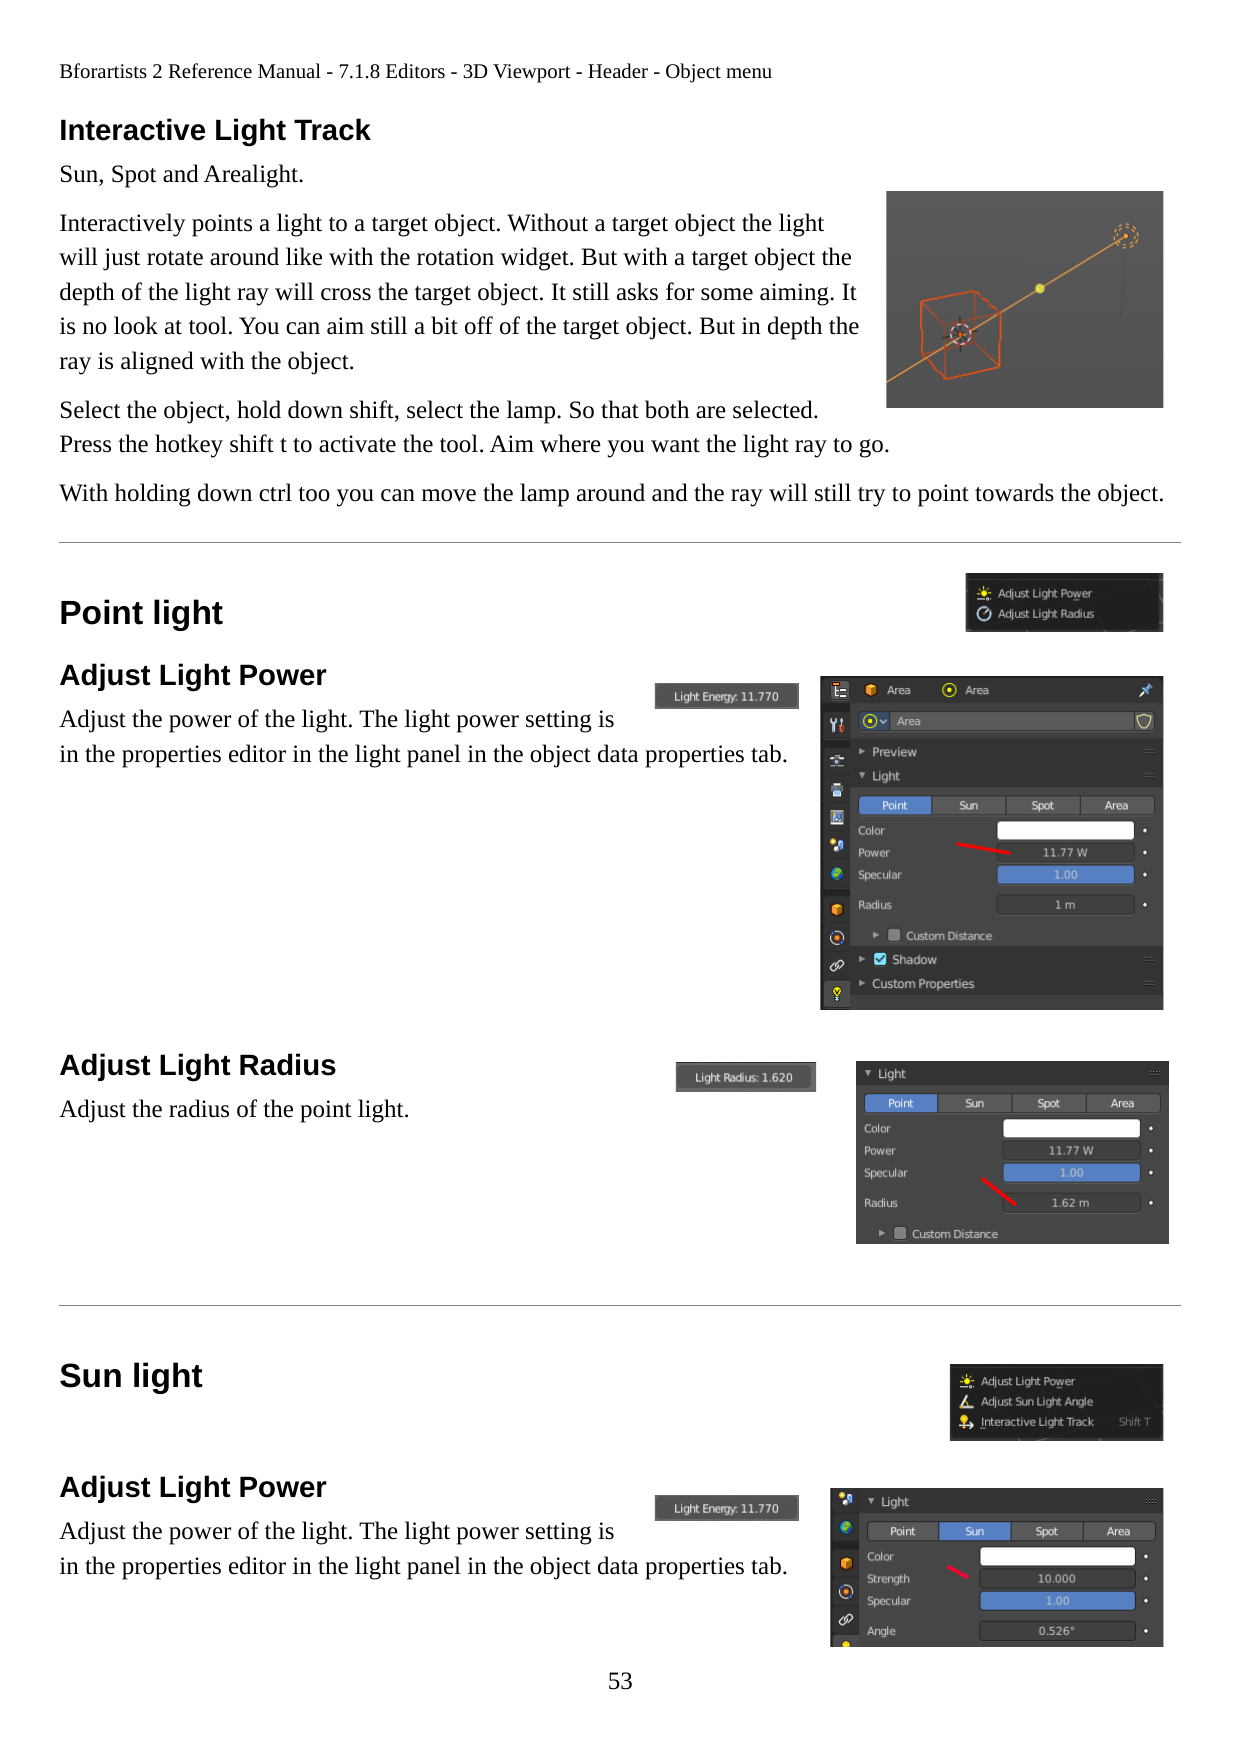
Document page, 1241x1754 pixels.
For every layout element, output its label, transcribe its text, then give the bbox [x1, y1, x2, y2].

picture [965, 573, 1164, 632]
text Adjust the power of the light. The light power setting is in the properties editor in the light panel in the object data properties tab. [59, 704, 820, 768]
picture [654, 683, 799, 709]
subtitle Adjust Light Power [59, 658, 1181, 692]
subtitle Adjust Light Power [59, 1470, 1181, 1504]
text Sun, Spot and Arealight. [59, 159, 1181, 188]
picture [949, 1364, 1164, 1441]
picture [830, 1488, 1164, 1647]
text Interactively points a light to a target object. Without a target object the light will just rotate around like with the rotation widget. But with a target object the depth of the light ray will cross the target object. It still asks for some aiming. It is no look at tool. You can aim still a bit off of the target object. But in depth the ray is aligned with the object. [59, 208, 886, 374]
picture [675, 1062, 817, 1092]
text Select the object, hold down shift, select the lamp. So that both are selected. Press the hotkey shift t to activate the tool. Aim where you want the light ray to go. [59, 395, 1181, 458]
picture [654, 1495, 799, 1521]
subtitle Adjust Light Radius [59, 1048, 1181, 1082]
text Adjust the power of the light. The light power setting is in the properties editor in the light panel in the object data properties tab. [59, 1516, 830, 1580]
subtitle Sun light [59, 1355, 1181, 1394]
text Adjust the radius of the point light. [59, 1094, 856, 1123]
subtitle [1164, 592, 1181, 631]
picture [856, 1061, 1169, 1244]
text With holding down ctrl too you can move the lamp around and the ray will still try to point towards the object. [59, 478, 1181, 507]
subtitle Interactive Light Track [59, 113, 1181, 146]
picture [886, 191, 1164, 408]
subtitle Point light [59, 592, 965, 631]
